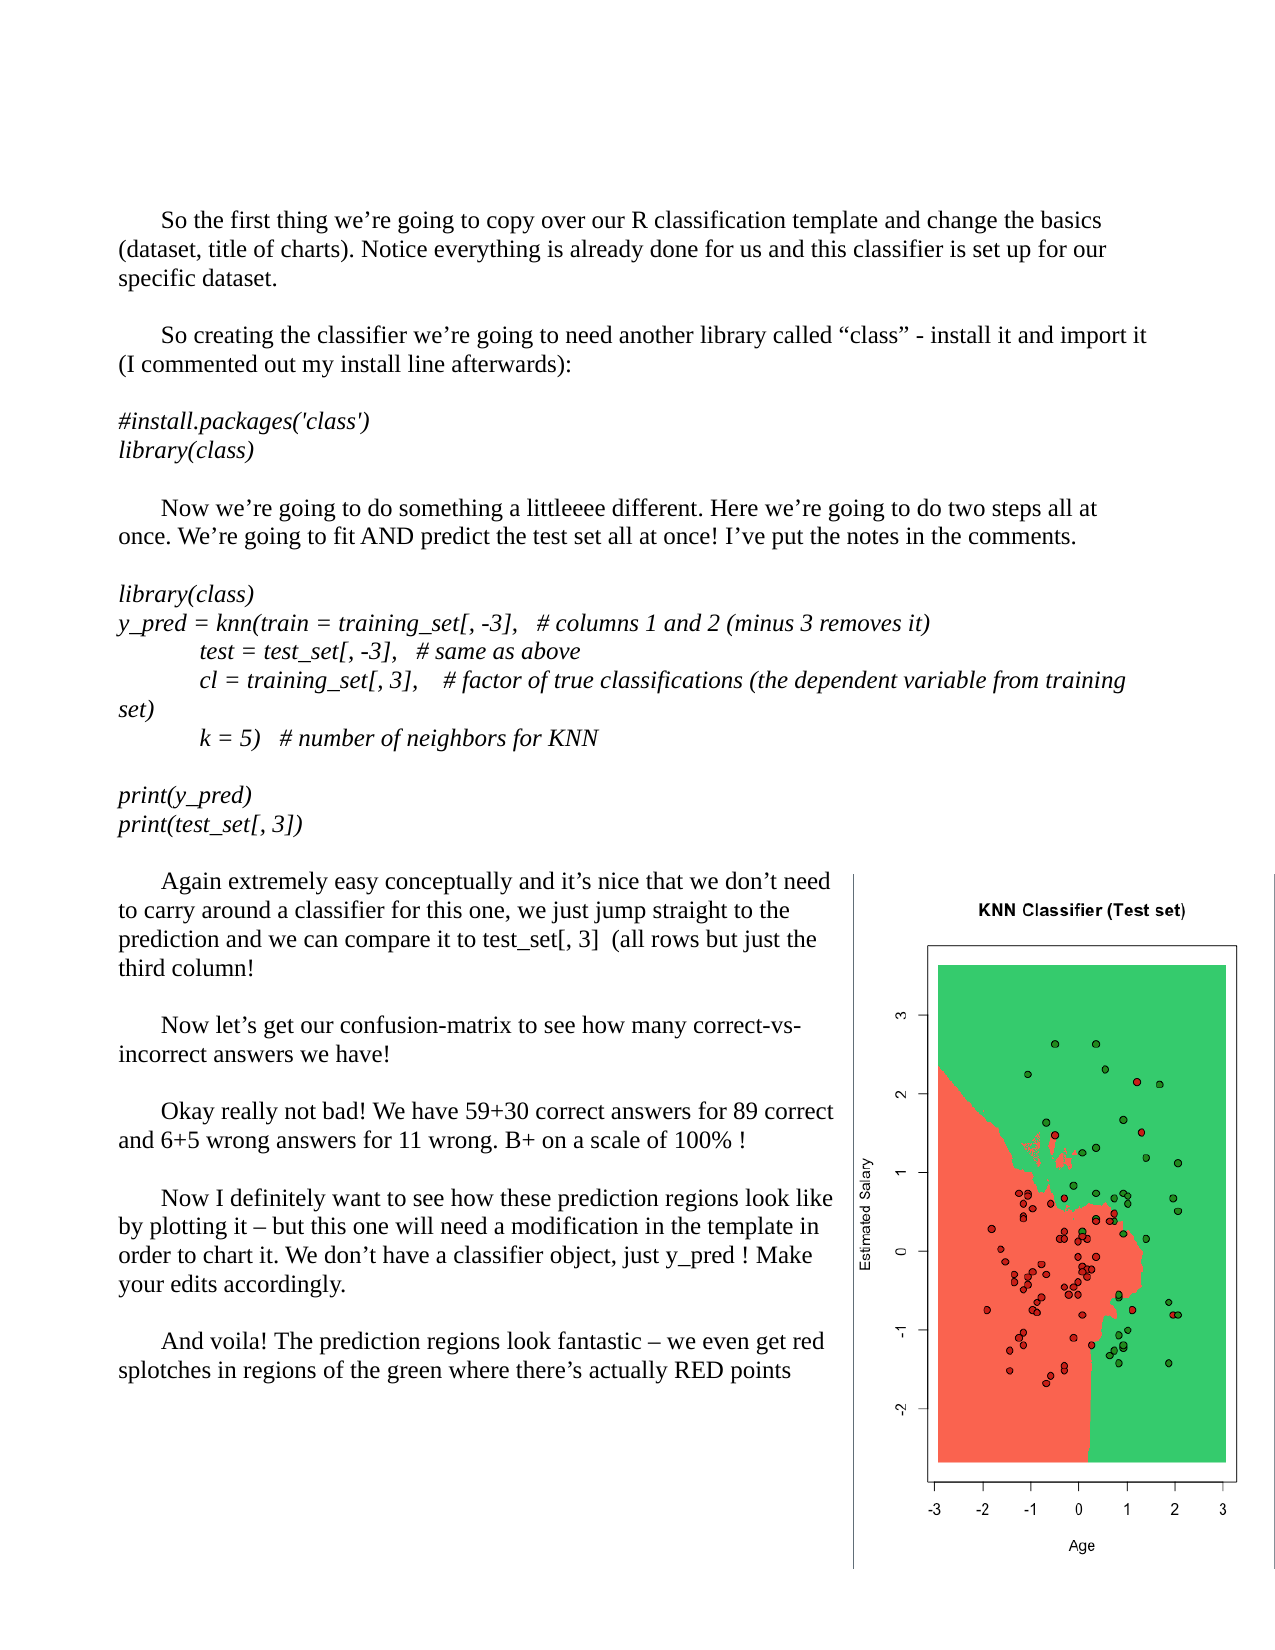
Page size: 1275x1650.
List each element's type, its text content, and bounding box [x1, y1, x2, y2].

text Okay really not bad! We have 59+30 correct answers for 89 correct and 6+5 wrong answers for 11 wrong. B+ on a scale of 100% ! [118, 1096, 853, 1154]
text library(class) [118, 435, 1157, 464]
picture [853, 874, 1275, 1569]
text y_pred = knn(train = training_set[, -3], # columns 1 and 2 (minus 3 removes it) [118, 608, 1157, 636]
text So creating the classifier we’re going to need another library called “class” - install it and import it (I commented out my install line afterwards): [118, 320, 1157, 378]
text And voila! The prediction regions look fantastic – we even get red splotches in regions of the green where there’s actually RED points [118, 1326, 853, 1384]
text k = 5) # number of neighbors for KNN [118, 723, 1157, 751]
text Again extremely easy conceptually and it’s nice that we don’t need to carry around a classifier for this one, we just jump straight to the prediction and we can compare it to test_set[, 3] (all rows but just the third column! [118, 866, 1157, 981]
text #install.packages('class') [118, 406, 1157, 435]
text library(class) [118, 579, 1157, 608]
text Now we’re going to do something a littleeee different. Here we’re going to do two steps all at once. We’re going to fit AND predict the test set all at once! I’ve put the notes in the comments. [118, 493, 1157, 550]
text Now let’s get our confusion-matrix to see how many correct-vs-incorrect answers we have! [118, 1010, 853, 1068]
text print(test_set[, 3]) [118, 809, 1157, 838]
text So the first thing we’re going to copy over our R classification template and change the basics (dataset, title of charts). Notice everything is already done for us and this classifier is set up for our specific dataset. [118, 205, 1157, 291]
text test = test_set[, -3], # same as above [118, 636, 1157, 665]
text print(y_pred) [118, 780, 1157, 809]
text Now I definitely want to see how these prediction regions look like by plotting it – but this one will need a modification in the template in order to chart it. We don’t have a classifier object, just y_pred ! Make your edits accordingly. [118, 1183, 853, 1298]
text cl = training_set[, 3], # factor of true classifications (the dependent variable from training set) [118, 665, 1157, 723]
